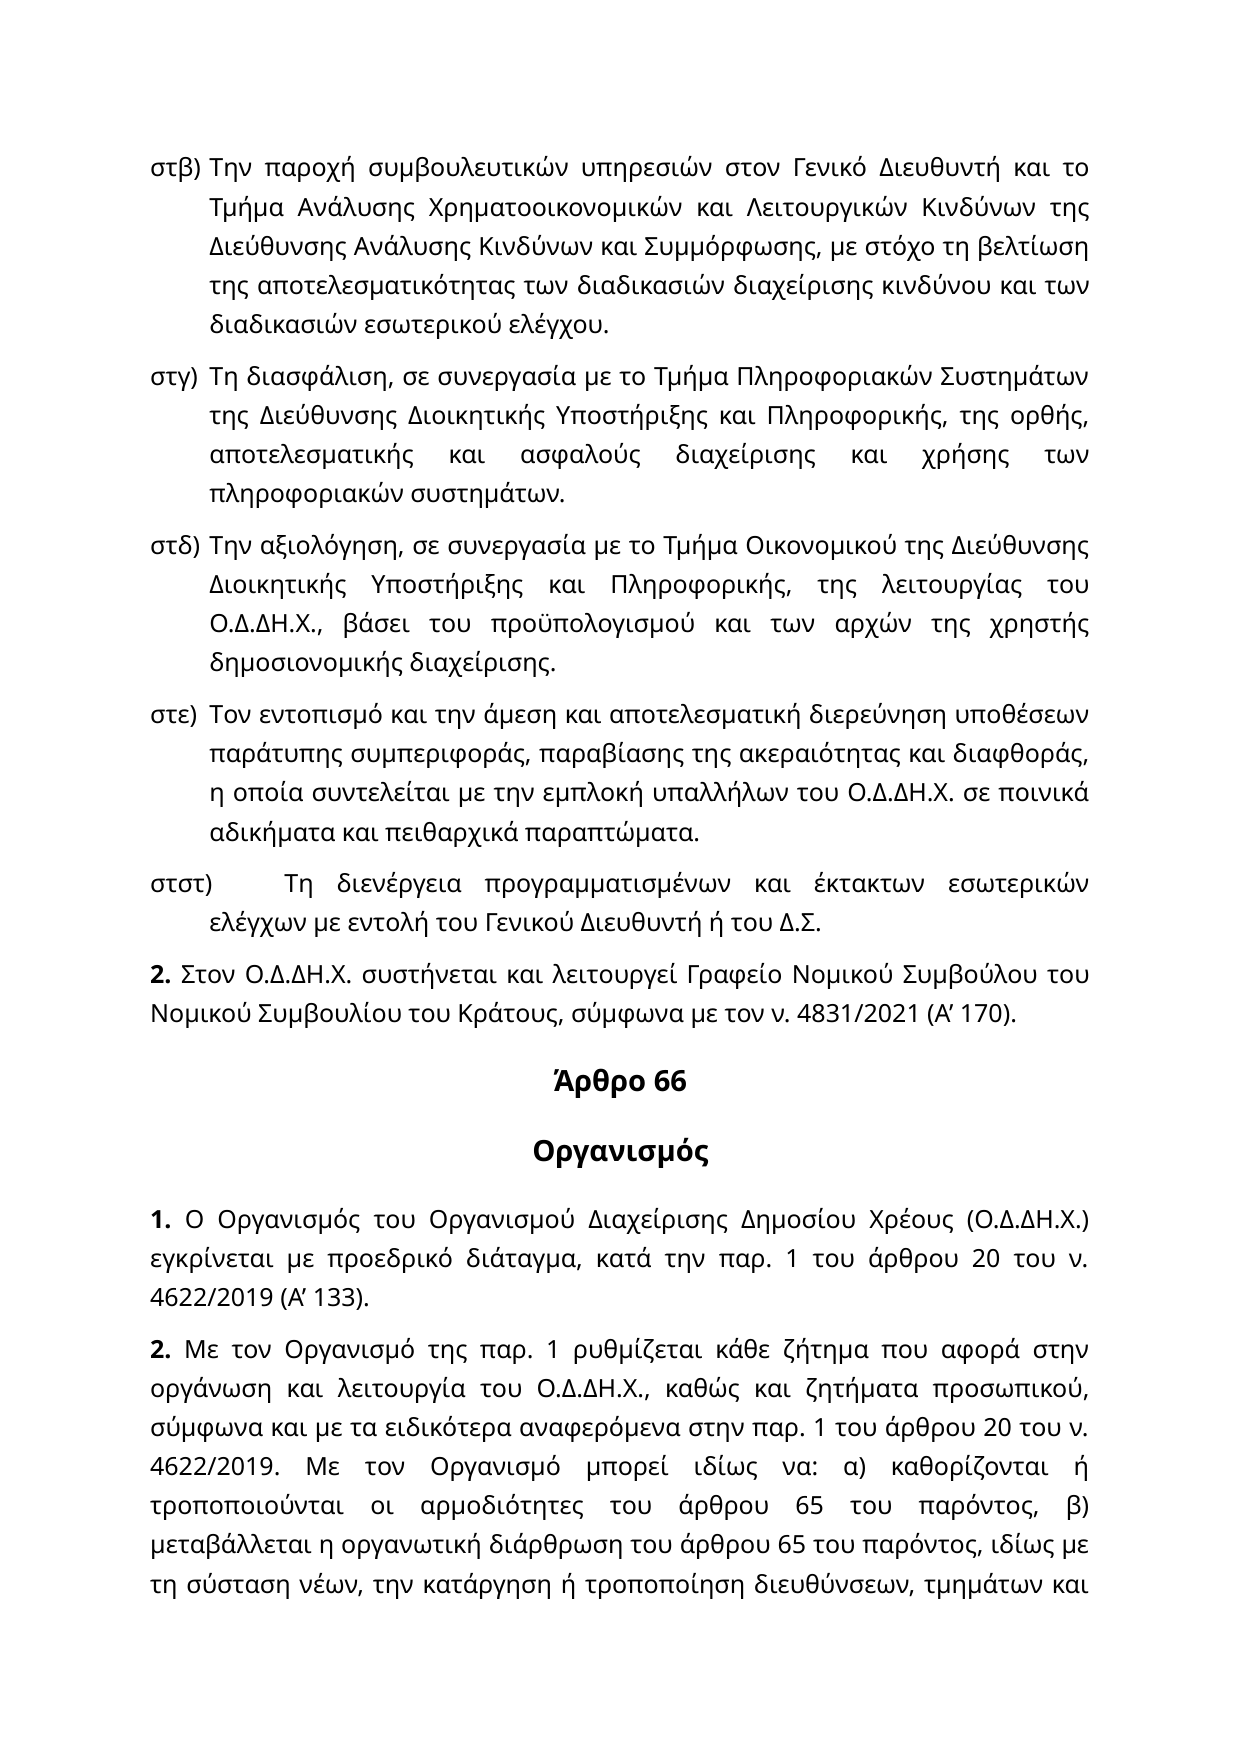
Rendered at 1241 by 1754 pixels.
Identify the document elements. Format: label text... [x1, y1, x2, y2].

list στε) Tον εντοπισμό και την άμεση και αποτελεσματική διερεύνηση υποθέσεων παράτυπης συμπεριφοράς, παραβίασης της ακεραιότητας και διαφθοράς, η οποία συντελείται με την εμπλοκή υπαλλήλων του Ο.Δ.ΔΗ.Χ. σε ποινικά αδικήματα και πειθαρχικά παραπτώματα. [150, 697, 1090, 848]
subtitle Οργανισμός [150, 1131, 1090, 1170]
text 2. Με τον Οργανισμό της παρ. 1 ρυθμίζεται κάθε ζήτημα που αφορά στην οργάνωση και λειτουργία του Ο.Δ.ΔΗ.Χ., καθώς και ζητήματα προσωπικού, σύμφωνα και με τα ειδικότερα αναφερόμενα στην παρ. 1 του άρθρου 20 του ν. 4622/2019. Με τον Οργανισμό μπορεί ιδίως να: α) καθορίζονται ή τροποποιούνται οι αρμοδιότητες του άρθρου 65 του παρόντος, β) μεταβάλλεται η οργανωτική διάρθρωση του άρθρου 65 του παρόντος, ιδίως με τη σύσταση νέων, την κατάργηση ή τροποποίηση διευθύνσεων, τμημάτων και [150, 1331, 1090, 1600]
text 2. Στον Ο.Δ.ΔΗ.Χ. συστήνεται και λειτουργεί Γραφείο Νομικού Συμβούλου του Νομικού Συμβουλίου του Κράτους, σύμφωνα με τον ν. 4831/2021 (Α’ 170). [150, 957, 1090, 1030]
subtitle Άρθρο 66 [150, 1060, 1090, 1100]
list στγ) Tη διασφάλιση, σε συνεργασία με το Τμήμα Πληροφοριακών Συστημάτων της Διεύθυνσης Διοικητικής Υποστήριξης και Πληροφορικής, της ορθής, αποτελεσματικής και ασφαλούς διαχείρισης και χρήσης των πληροφοριακών συστημάτων. [150, 358, 1090, 510]
list στβ) Tην παροχή συμβουλευτικών υπηρεσιών στον Γενικό Διευθυντή και το Τμήμα Ανάλυσης Χρηματοοικονομικών και Λειτουργικών Κινδύνων της Διεύθυνσης Ανάλυσης Κινδύνων και Συμμόρφωσης, με στόχο τη βελτίωση της αποτελεσματικότητας των διαδικασιών διαχείρισης κινδύνου και των διαδικασιών εσωτερικού ελέγχου. [150, 150, 1090, 341]
text 1. Ο Οργανισμός του Οργανισμού Διαχείρισης Δημοσίου Χρέους (Ο.Δ.ΔΗ.Χ.) εγκρίνεται με προεδρικό διάταγμα, κατά την παρ. 1 του άρθρου 20 του ν. 4622/2019 (Α’ 133). [150, 1201, 1090, 1314]
list στδ) Tην αξιολόγηση, σε συνεργασία με το Τμήμα Οικονομικού της Διεύθυνσης Διοικητικής Υποστήριξης και Πληροφορικής, της λειτουργίας του Ο.Δ.ΔΗ.Χ., βάσει του προϋπολογισμού και των αρχών της χρηστής δημοσιονομικής διαχείρισης. [150, 527, 1090, 679]
list στστ) Tη διενέργεια προγραμματισμένων και έκτακτων εσωτερικών ελέγχων με εντολή του Γενικού Διευθυντή ή του Δ.Σ. [150, 866, 1090, 939]
